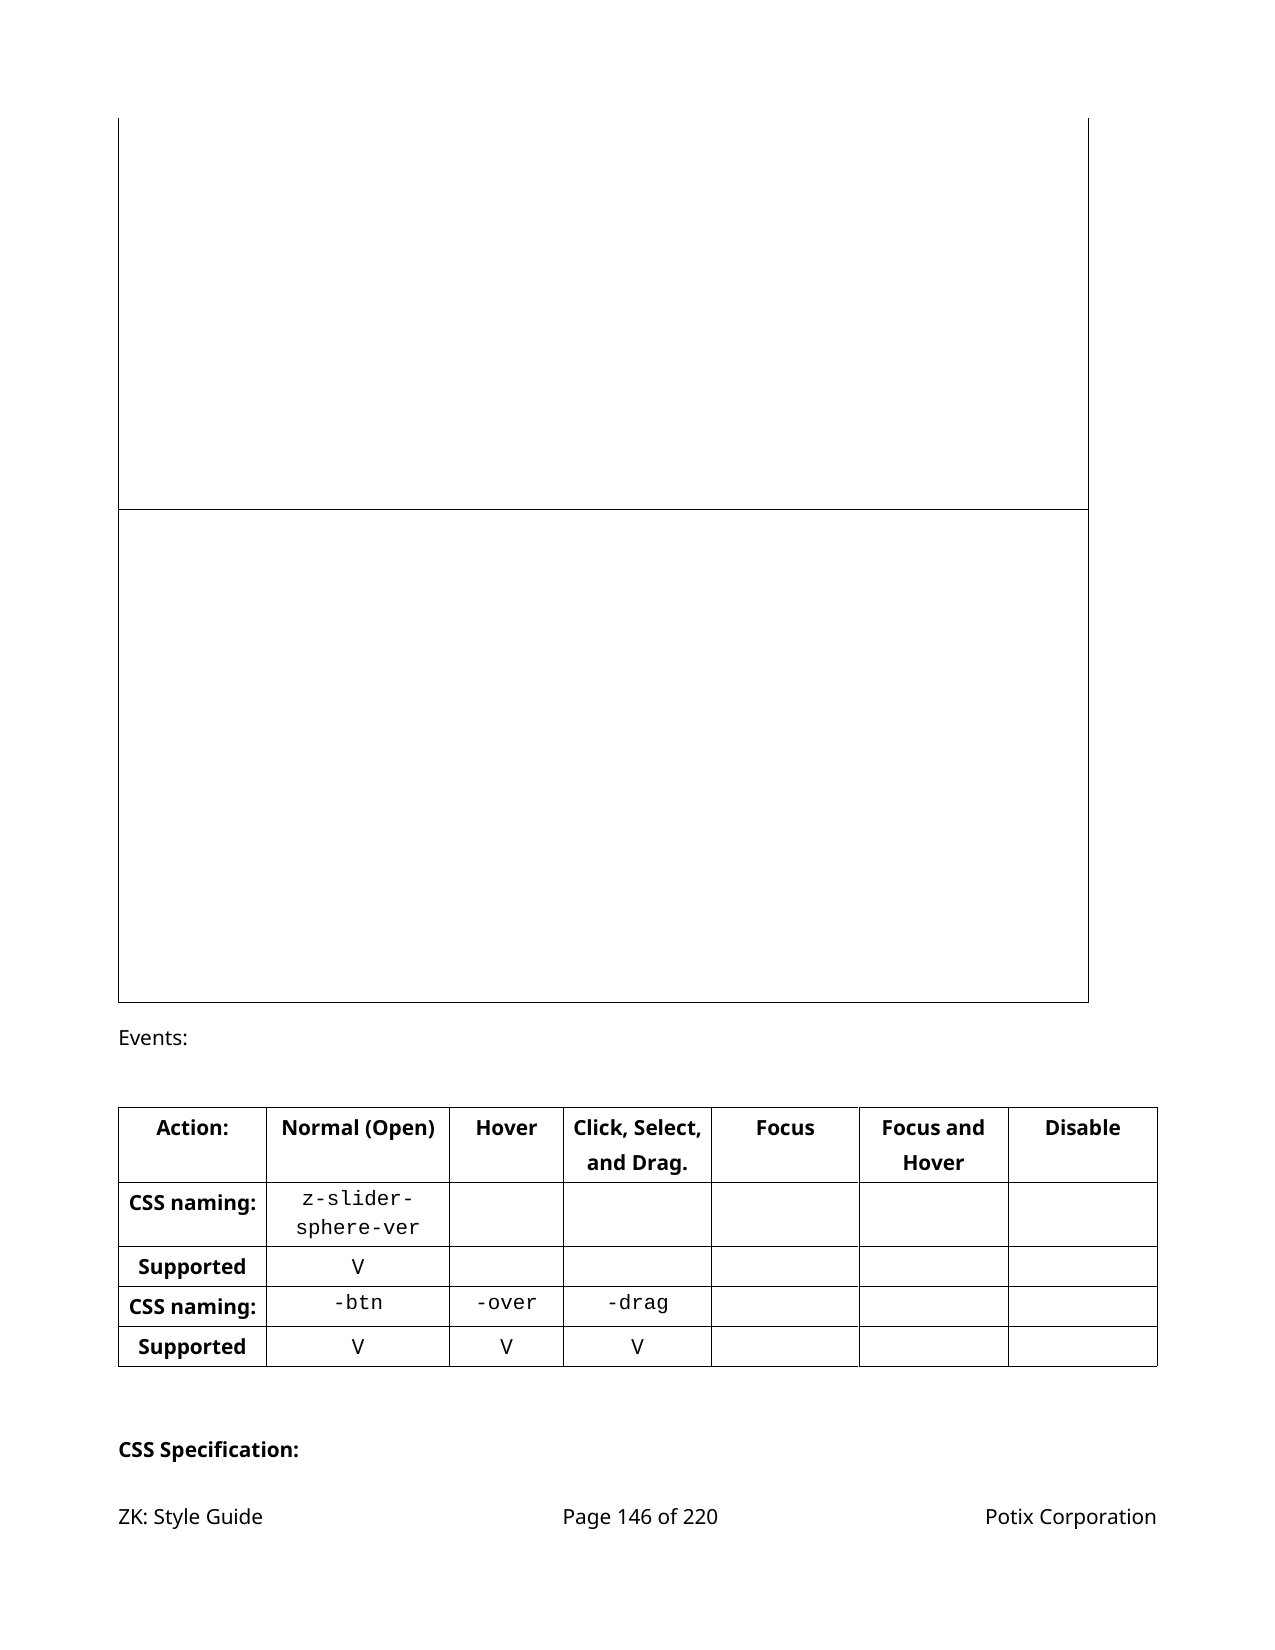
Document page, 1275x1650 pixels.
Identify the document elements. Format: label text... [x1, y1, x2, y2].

table_cell V [267, 1327, 449, 1366]
table_cell Supported [119, 1247, 266, 1286]
table_cell [712, 1287, 858, 1326]
table_cell -drag [564, 1287, 711, 1326]
table_cell [564, 1183, 711, 1246]
table_cell [119, 510, 1088, 1002]
table_cell [712, 1183, 858, 1246]
text Events: [118, 1023, 1157, 1086]
table_cell V [450, 1327, 563, 1366]
table_cell [450, 1247, 563, 1286]
table_cell [1009, 1247, 1157, 1286]
table_cell -btn [267, 1287, 449, 1326]
table_header Focus [712, 1108, 858, 1182]
table_header Focus and Hover [860, 1108, 1008, 1182]
table_cell [1009, 1183, 1157, 1246]
text CSS Specification: [118, 1436, 1157, 1464]
table_cell V [267, 1247, 449, 1286]
table_header Click, Select, and Drag. [564, 1108, 711, 1182]
table_cell z-slider-sphere-ver [267, 1183, 449, 1246]
table_cell [860, 1247, 1008, 1286]
table_cell [450, 1183, 563, 1246]
table_header Normal (Open) [267, 1108, 449, 1182]
table_cell Supported [119, 1327, 266, 1366]
table_cell [860, 1287, 1008, 1326]
table_cell -over [450, 1287, 563, 1326]
table_header Disable [1009, 1108, 1157, 1182]
table_cell CSS naming: [119, 1287, 266, 1326]
table_cell [119, 118, 1088, 509]
table_header Hover [450, 1108, 563, 1182]
table_cell [1009, 1327, 1157, 1366]
table_cell [564, 1247, 711, 1286]
table_cell [860, 1183, 1008, 1246]
table_cell CSS naming: [119, 1183, 266, 1246]
table_cell [860, 1327, 1008, 1366]
table_cell [712, 1327, 858, 1366]
table_header Action: [119, 1108, 266, 1182]
table_cell V [564, 1327, 711, 1366]
table_cell [712, 1247, 858, 1286]
table_cell [1009, 1287, 1157, 1326]
